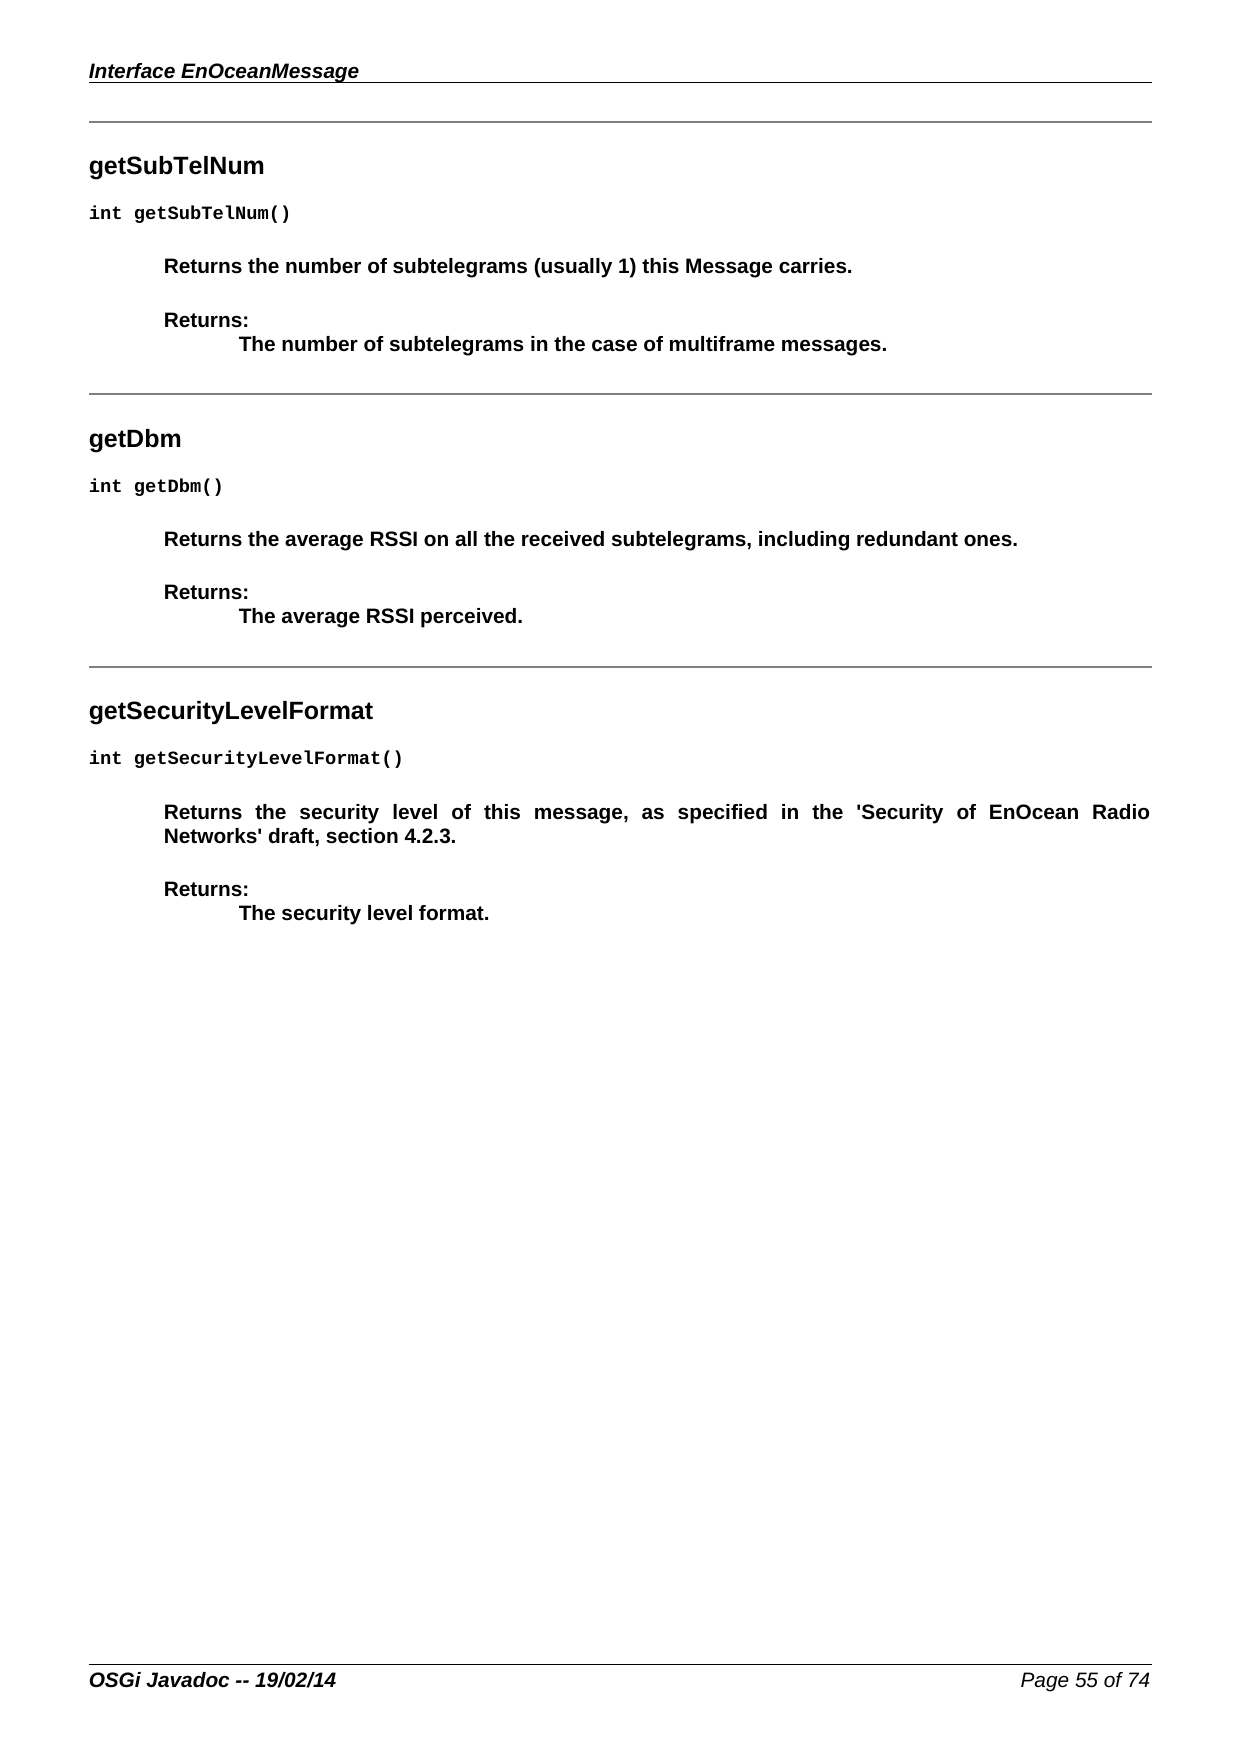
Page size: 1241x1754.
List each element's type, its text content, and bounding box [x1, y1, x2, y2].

subtitle getSubTelNum [88, 151, 1152, 180]
text Returns the number of subtelegrams (usually 1) this Message carries. [163, 254, 1152, 278]
text Returns: [163, 877, 1152, 901]
text int getSecurityLevelFormat() [88, 749, 1152, 770]
subtitle getSecurityLevelFormat [88, 696, 1152, 725]
text The number of subtelegrams in the case of multiframe messages. [238, 331, 1152, 355]
text int getSubTelNum() [88, 204, 1152, 225]
subtitle getDbm [88, 424, 1152, 452]
text Returns the security level of this message, as specified in the 'Security of EnOcean Radio Networks' draft, section 4.2.3. [163, 799, 1152, 847]
text Returns: [163, 307, 1152, 331]
text The average RSSI perceived. [238, 604, 1152, 628]
text int getDbm() [88, 477, 1152, 498]
text The security level format. [238, 901, 1152, 924]
text Returns: [163, 580, 1152, 604]
text Returns the average RSSI on all the received subtelegrams, including redundant ones. [163, 527, 1152, 551]
